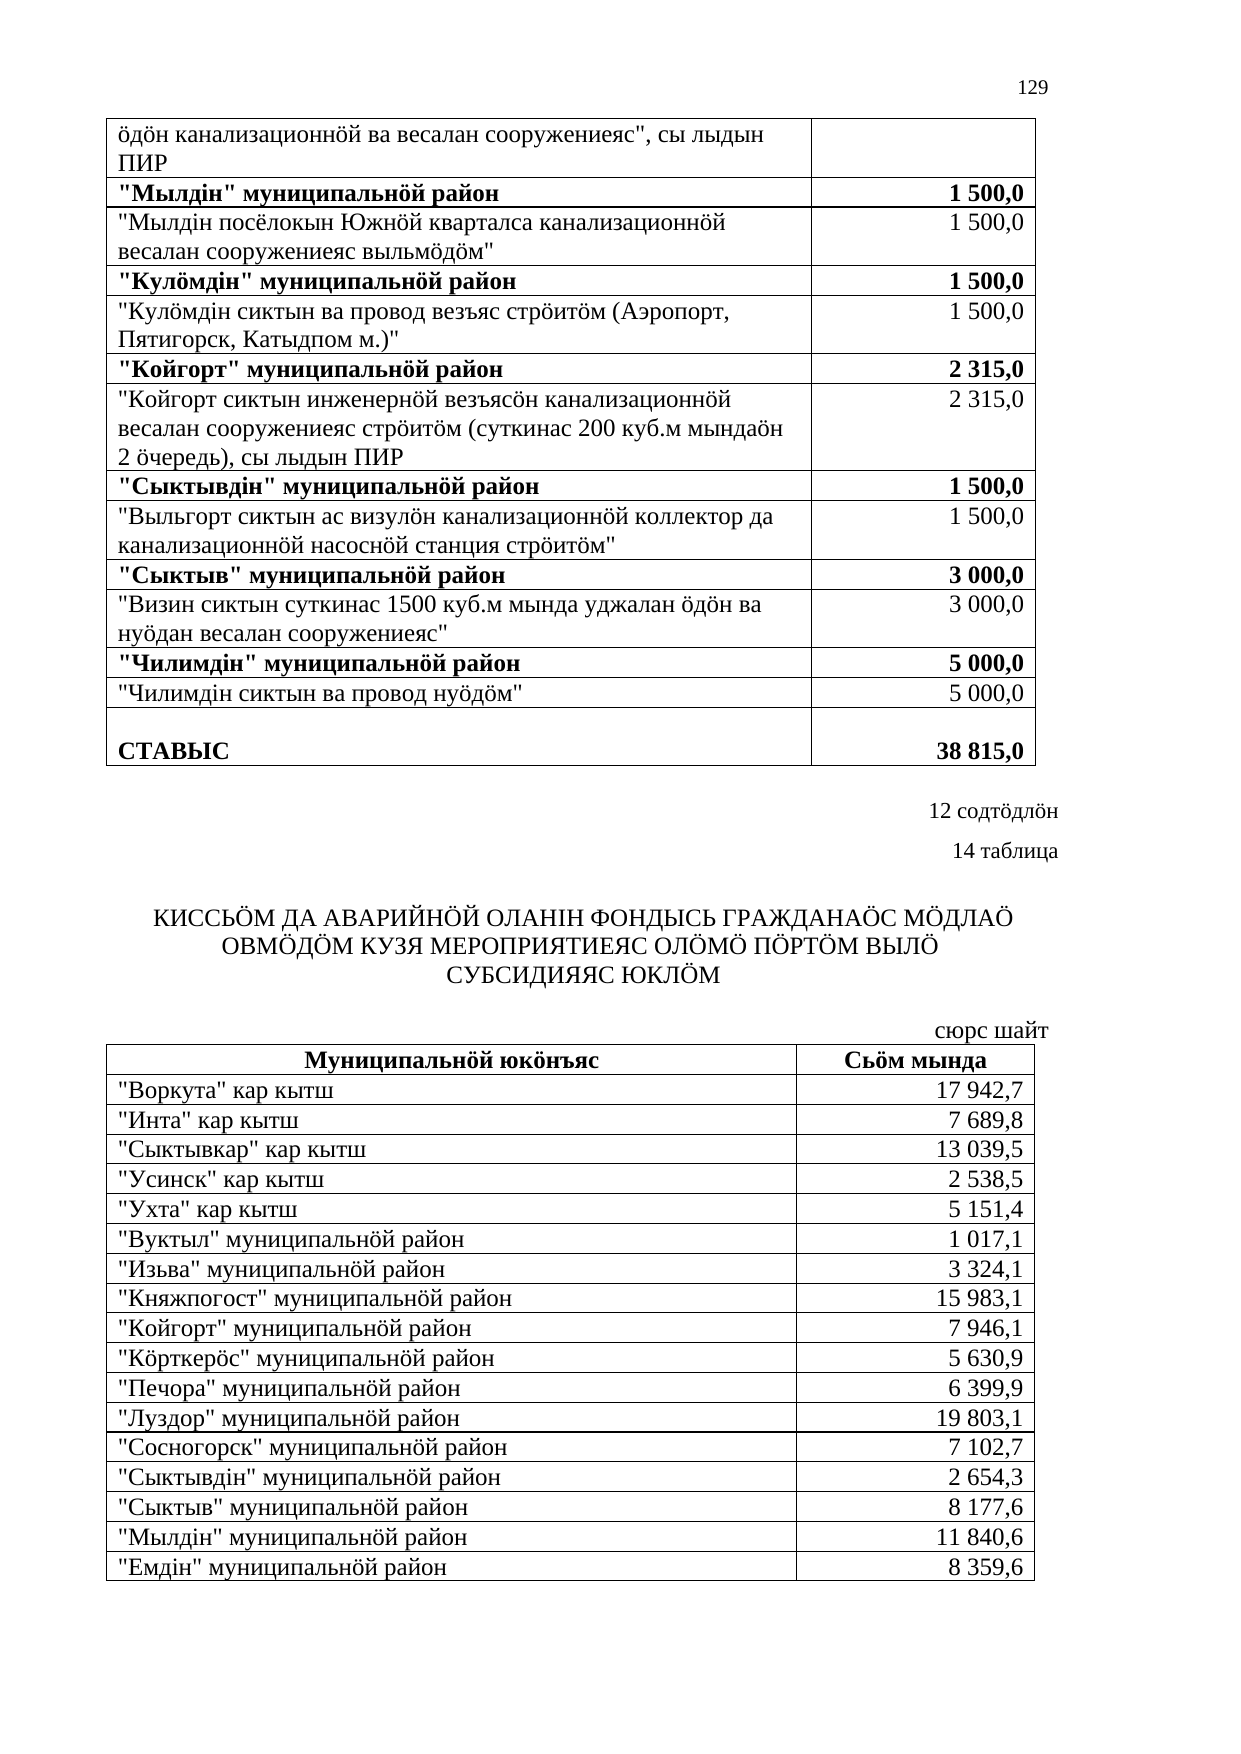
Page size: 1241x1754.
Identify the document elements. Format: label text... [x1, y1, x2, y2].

table_cell 1 500,0 [812, 471, 1035, 500]
table_cell "Луздор" муниципальнöй район [107, 1403, 796, 1431]
table_cell "Княжпогост" муниципальнöй район [107, 1284, 796, 1312]
table_cell 1 500,0 [812, 208, 1035, 265]
table_cell "Кöрткерöс" муниципальнöй район [107, 1343, 796, 1372]
table_cell 17 942,7 [797, 1075, 1034, 1104]
table_cell "Усинск" кар кытш [107, 1164, 796, 1193]
table_cell 2 538,5 [797, 1164, 1034, 1193]
table_cell 8 177,6 [797, 1492, 1034, 1521]
table_cell 15 983,1 [797, 1284, 1034, 1312]
table_cell "Сыктывдін" муниципальнöй район [107, 471, 811, 500]
table_cell "Выльгорт сиктын ас визулöн канализационнöй коллектор да канализационнöй насоснöй станция стрöитöм" [107, 501, 811, 559]
table_header Муниципальнöй юкöнъяс [107, 1045, 796, 1074]
table_cell 1 500,0 [812, 296, 1035, 353]
table_cell 8 359,6 [797, 1552, 1034, 1580]
table_cell "Кулöмдiн" муниципальнöй район [107, 266, 811, 295]
table_cell "Чилимдiн" муниципальнöй район [107, 648, 811, 677]
table_cell "Койгорт" муниципальнöй район [107, 354, 811, 383]
table_cell "Койгорт" муниципальнöй район [107, 1313, 796, 1342]
table_cell "Сыктыв" муниципальнöй район [107, 1492, 796, 1521]
table_cell "Чилимдiн сиктын ва провод нуöдöм" [107, 678, 811, 707]
table_cell 3 000,0 [812, 560, 1035, 588]
table_cell 19 803,1 [797, 1403, 1034, 1431]
table_cell "Койгорт сиктын инженернöй везъясöн канализационнöй весалан сооружениеяс стрöитöм (суткинас 200 куб.м мындаöн 2 öчередь), сы лыдын ПИР [107, 384, 811, 470]
table_cell "Сосногорск" муниципальнöй район [107, 1433, 796, 1461]
table_cell 3 324,1 [797, 1254, 1034, 1282]
table_cell "Кулöмдiн сиктын ва провод везъяс стрöитöм (Аэропорт, Пятигорск, Катыдпом м.)" [107, 296, 811, 353]
table_cell [812, 119, 1035, 177]
table_cell "Инта" кар кытш [107, 1105, 796, 1133]
table_cell 11 840,6 [797, 1522, 1034, 1551]
table_cell öдöн канализационнöй ва весалан сооружениеяс", сы лыдын ПИР [107, 119, 811, 177]
table_cell 7 946,1 [797, 1313, 1034, 1342]
table_cell "Вуктыл" муниципальнöй район [107, 1224, 796, 1253]
table_cell "Мылдін" муниципальнöй район [107, 178, 811, 206]
table_cell 1 500,0 [812, 266, 1035, 295]
table_cell 1 500,0 [812, 178, 1035, 206]
text СУБСИДИЯЯС ЮКЛÖМ [118, 960, 1048, 989]
table_cell 2 654,3 [797, 1462, 1034, 1491]
table_cell 38 815,0 [812, 708, 1035, 765]
table_cell 3 000,0 [812, 590, 1035, 647]
table_cell "Сыктывкар" кар кытш [107, 1135, 796, 1163]
table_cell "Печора" муниципальнöй район [107, 1373, 796, 1402]
table_cell "Мылдін посёлокын Южнöй кварталса канализационнöй весалан сооружениеяс выльмöдöм" [107, 208, 811, 265]
table_cell 7 102,7 [797, 1433, 1034, 1461]
table_cell 1 017,1 [797, 1224, 1034, 1253]
table_cell "Ухта" кар кытш [107, 1194, 796, 1223]
table_cell 13 039,5 [797, 1135, 1034, 1163]
table_cell 5 000,0 [812, 678, 1035, 707]
table_cell 1 500,0 [812, 501, 1035, 559]
text сюрс шайт [118, 1015, 1048, 1044]
table_cell "Изьва" муниципальнöй район [107, 1254, 796, 1282]
text 12 содтöдлöн [118, 797, 1058, 824]
table_header Сьöм мында [797, 1045, 1034, 1074]
table_cell 5 630,9 [797, 1343, 1034, 1372]
table_cell "Мылдiн" муниципальнöй район [107, 1522, 796, 1551]
table_cell СТАВЫС [107, 708, 811, 765]
table_cell 2 315,0 [812, 384, 1035, 470]
table_cell "Сыктывдiн" муниципальнöй район [107, 1462, 796, 1491]
table_cell "Воркута" кар кытш [107, 1075, 796, 1104]
table_cell "Визин сиктын суткинас 1500 куб.м мында уджалан öдöн ва нуöдан весалан сооружениеяс" [107, 590, 811, 647]
text КИССЬÖМ ДА АВАРИЙНÖЙ ОЛАНIН ФОНДЫСЬ ГРАЖДАНАÖС МÖДЛАÖ ОВМÖДÖМ КУЗЯ МЕРОПРИЯТИЕЯС ОЛÖМÖ ПÖРТÖМ ВЫЛÖ [118, 903, 1048, 960]
table_cell 6 399,9 [797, 1373, 1034, 1402]
table_cell 2 315,0 [812, 354, 1035, 383]
table_cell "Сыктыв" муниципальнöй район [107, 560, 811, 588]
table_cell 5 151,4 [797, 1194, 1034, 1223]
table_cell 7 689,8 [797, 1105, 1034, 1133]
table_cell 5 000,0 [812, 648, 1035, 677]
table_cell "Емдiн" муниципальнöй район [107, 1552, 796, 1580]
text 14 таблица [118, 837, 1058, 863]
